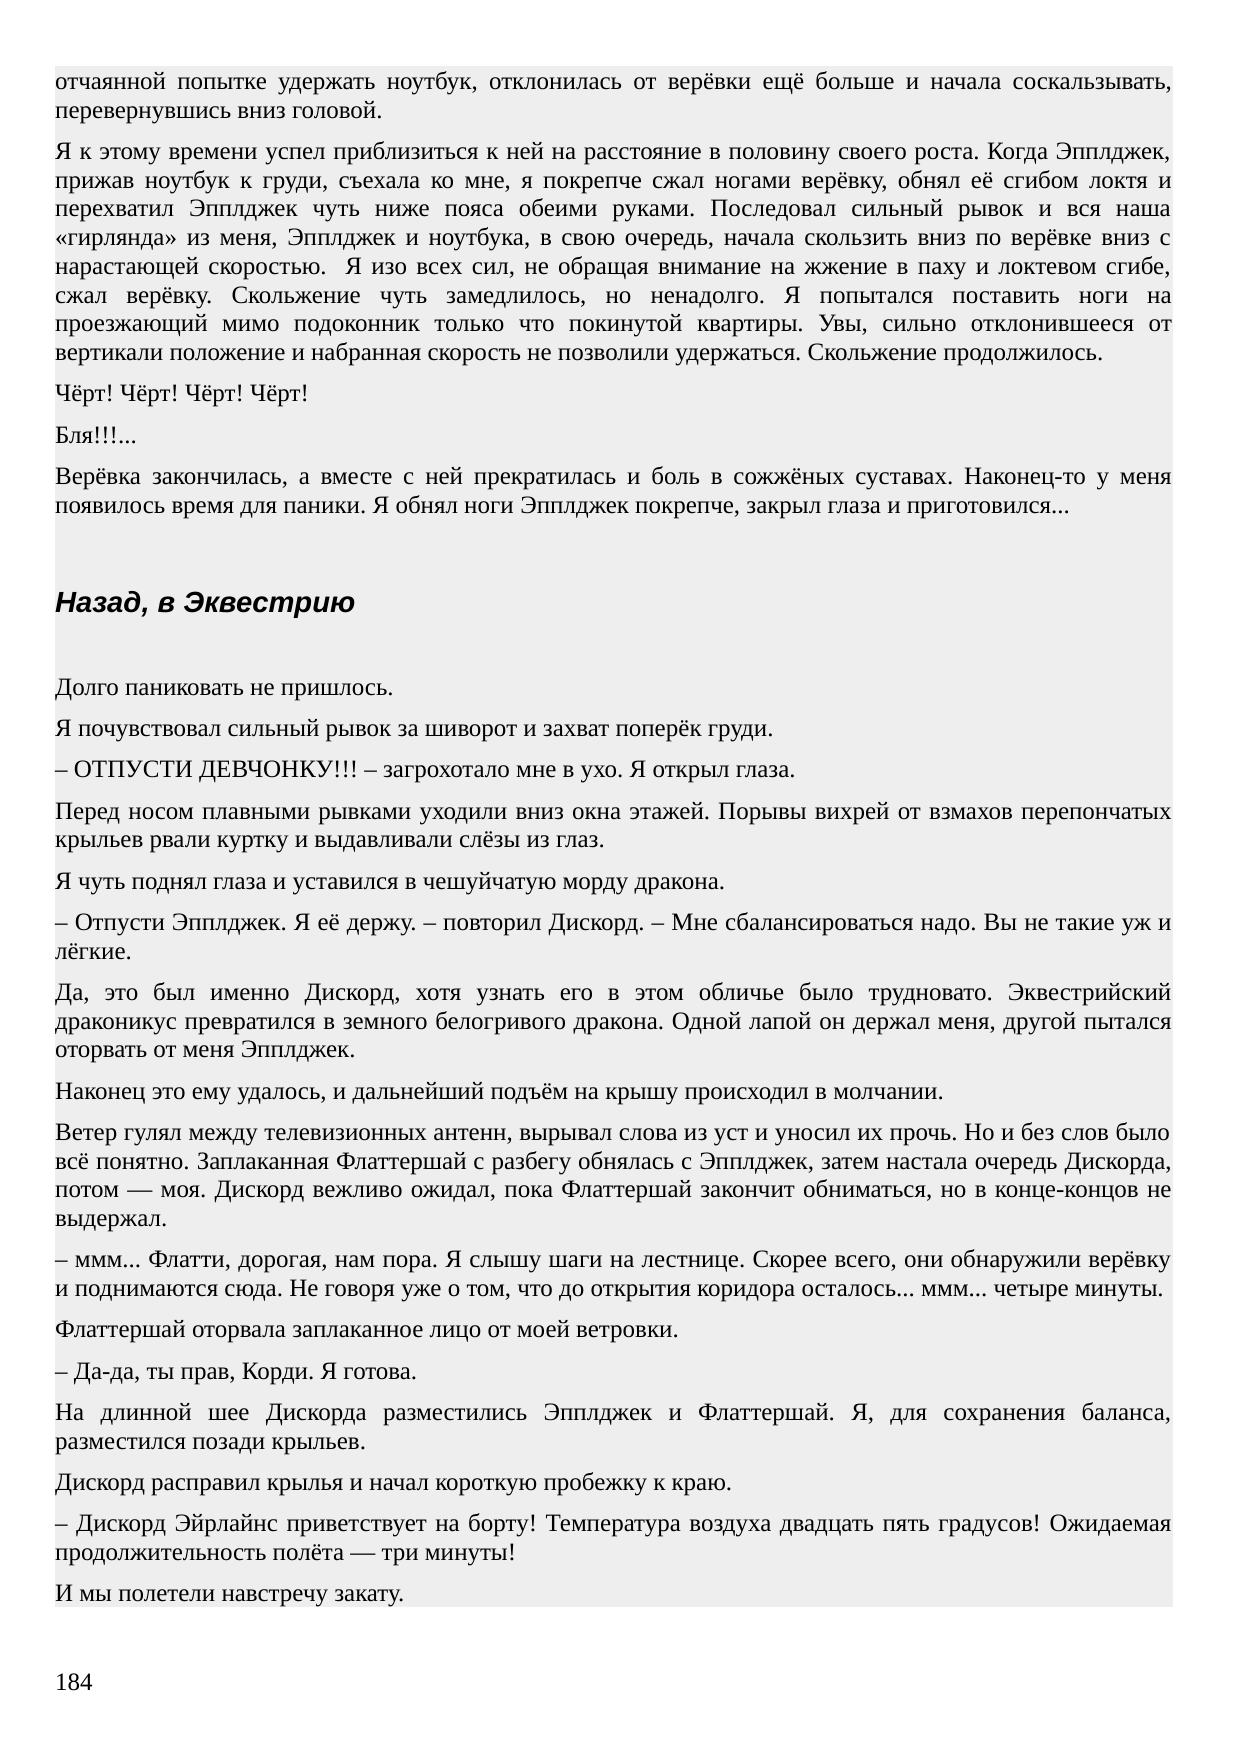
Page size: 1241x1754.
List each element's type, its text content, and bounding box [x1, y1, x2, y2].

text отчаянной попытке удержать ноутбук, отклонилась от верёвки ещё больше и начала соскальзывать, перевернувшись вниз головой. [55, 66, 1173, 123]
text Флаттершай оторвала заплаканное лицо от моей ветровки. [55, 1314, 1173, 1343]
text Долго паниковать не пришлось. [55, 672, 1173, 701]
text Ветер гулял между телевизионных антенн, вырывал слова из уст и уносил их прочь. Но и без слов было всё понятно. Заплаканная Флаттершай с разбегу обнялась с Эпплджек, затем настала очередь Дискорда, потом — моя. Дискорд вежливо ожидал, пока Флаттершай закончит обниматься, но в конце-концов не выдержал. [55, 1117, 1173, 1232]
text На длинной шее Дискорда разместились Эпплджек и Флаттершай. Я, для сохранения баланса, разместился позади крыльев. [55, 1397, 1173, 1454]
text Наконец это ему удалось, и дальнейший подъём на крышу происходил в молчании. [55, 1076, 1173, 1104]
text И мы полетели навстречу закату. [55, 1578, 1173, 1607]
text – ОТПУСТИ ДЕВЧОНКУ!!! – загрохотало мне в ухо. Я открыл глаза. [55, 754, 1173, 783]
text Чёрт! Чёрт! Чёрт! Чёрт! [55, 378, 1173, 407]
text – ммм... Флатти, дорогая, нам пора. Я слышу шаги на лестнице. Скорее всего, они обнаружили верёвку и поднимаются сюда. Не говоря уже о том, что до открытия коридора осталось... ммм... четыре минуты. [55, 1244, 1173, 1302]
subtitle Назад, в Эквестрию [55, 585, 1173, 618]
text Да, это был именно Дискорд, хотя узнать его в этом обличье было трудновато. Эквестрийский драконикус превратился в земного белогривого дракона. Одной лапой он держал меня, другой пытался оторвать от меня Эпплджек. [55, 977, 1173, 1063]
text – Дискорд Эйрлайнс приветствует на борту! Температура воздуха двадцать пять градусов! Ожидаемая продолжительность полёта — три минуты! [55, 1508, 1173, 1566]
text Я чуть поднял глаза и уставился в чешуйчатую морду дракона. [55, 866, 1173, 894]
text Верёвка закончилась, а вместе с ней прекратилась и боль в сожжёных суставах. Наконец-то у меня появилось время для паники. Я обнял ноги Эпплджек покрепче, закрыл глаза и приготовился... [55, 461, 1173, 518]
text Перед носом плавными рывками уходили вниз окна этажей. Порывы вихрей от взмахов перепончатых крыльев рвали куртку и выдавливали слёзы из глаз. [55, 796, 1173, 853]
text Я к этому времени успел приблизиться к ней на расстояние в половину своего роста. Когда Эпплджек, прижав ноутбук к груди, съехала ко мне, я покрепче сжал ногами верёвку, обнял её сгибом локтя и перехватил Эпплджек чуть ниже пояса обеими руками. Последовал сильный рывок и вся наша «гирлянда» из меня, Эпплджек и ноутбука, в свою очередь, начала скользить вниз по верёвке вниз с нарастающей скоростью. Я изо всех сил, не обращая внимание на жжение в паху и локтевом сгибе, сжал верёвку. Скольжение чуть замедлилось, но ненадолго. Я попытался поставить ноги на проезжающий мимо подоконник только что покинутой квартиры. Увы, сильно отклонившееся от вертикали положение и набранная скорость не позволили удержаться. Скольжение продолжилось. [55, 136, 1173, 366]
text Дискорд расправил крылья и начал короткую пробежку к краю. [55, 1467, 1173, 1496]
text Бля!!!... [55, 420, 1173, 448]
text Я почувствовал сильный рывок за шиворот и захват поперёк груди. [55, 713, 1173, 742]
text – Да-да, ты прав, Корди. Я готова. [55, 1356, 1173, 1384]
text – Отпусти Эпплджек. Я её держу. – повторил Дискорд. – Мне сбалансироваться надо. Вы не такие уж и лёгкие. [55, 907, 1173, 964]
